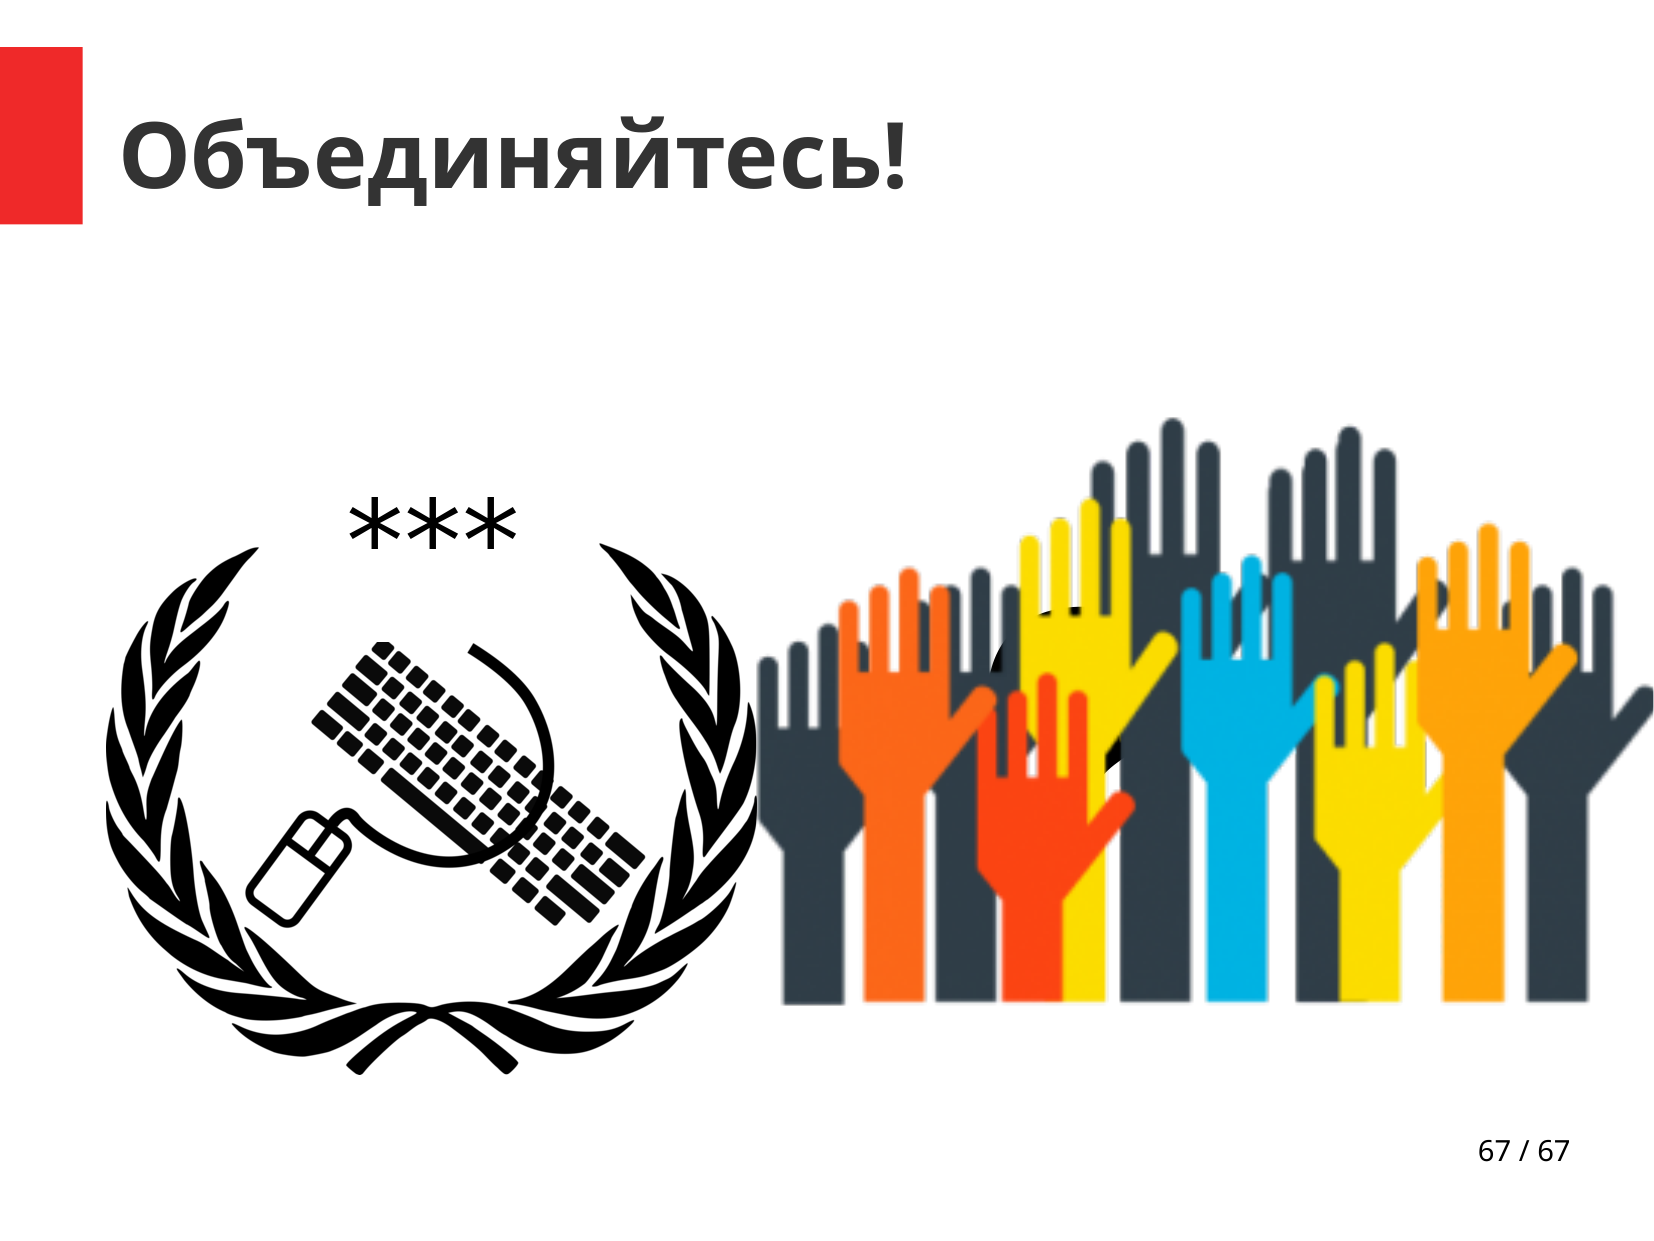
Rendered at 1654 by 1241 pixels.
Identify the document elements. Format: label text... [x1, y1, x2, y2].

title Объединяйтесь! [118, 49, 1571, 257]
picture [106, 413, 1654, 1075]
